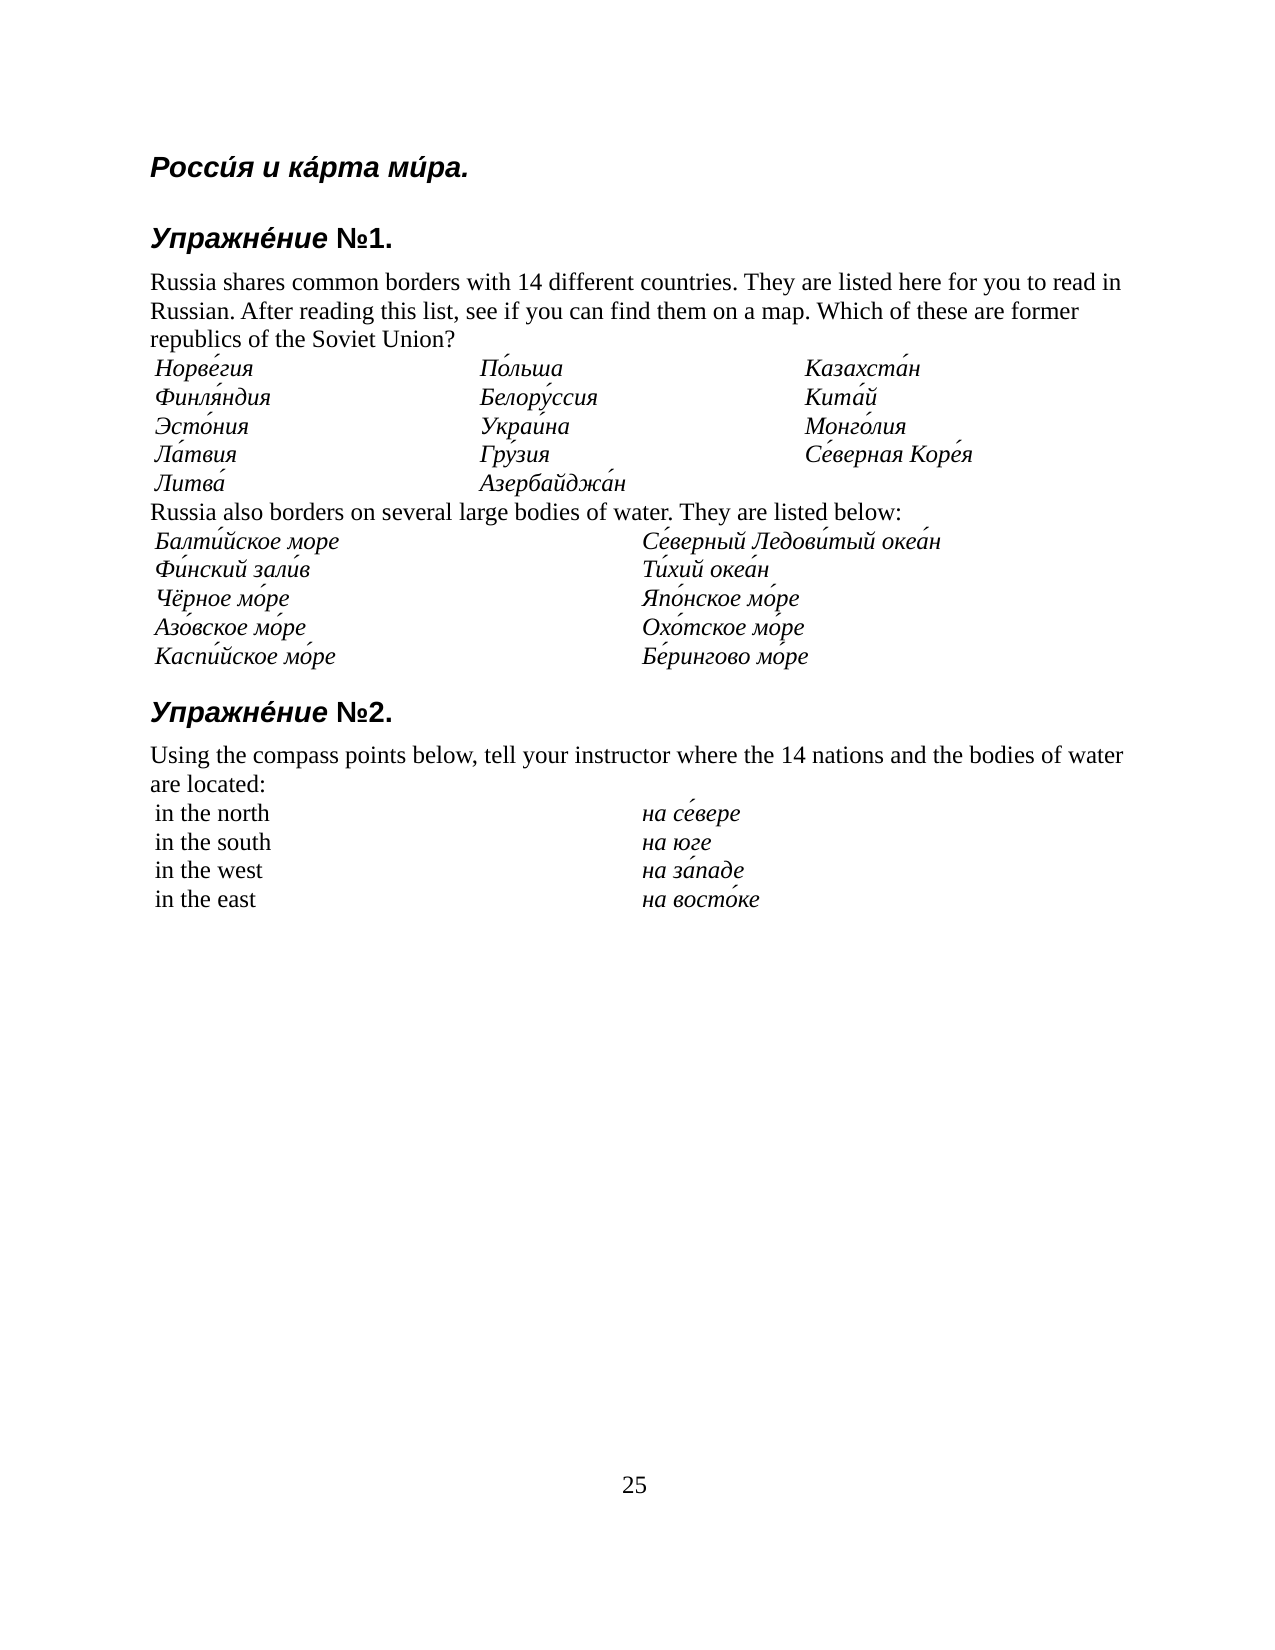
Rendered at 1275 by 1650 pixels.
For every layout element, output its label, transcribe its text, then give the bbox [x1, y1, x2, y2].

table_cell in the south [150, 827, 637, 856]
table_cell Чёрное мо́ре [150, 583, 637, 612]
table_cell Азо́вское мо́ре [150, 612, 637, 641]
table_header in the north [150, 798, 637, 827]
table_cell Ла́твия [150, 440, 475, 468]
table_cell Ти́хий океа́н [638, 555, 1125, 583]
table_header Се́верный Ледови́тый океа́н [638, 526, 1125, 554]
table_cell на восто́ке [638, 884, 1125, 913]
table_cell Литва́ [150, 468, 475, 497]
subtitle Упражне́ние №2. [150, 694, 1125, 728]
text Using the compass points below, tell your instructor where the 14 nations and the bodies of water are located: [150, 741, 1125, 798]
table_cell Каспи́йское мо́ре [150, 641, 637, 669]
table_cell Украи́на [475, 411, 800, 439]
table_header на се́вере [638, 798, 1125, 827]
table_cell in the east [150, 884, 637, 913]
table_cell Япо́нское мо́ре [638, 583, 1125, 612]
text Russia shares common borders with 14 different countries. They are listed here for you to read in Russian. After reading this list, see if you can find them on a map. Which of these are former republics of the Soviet Union? [150, 267, 1125, 353]
table_cell на юге [638, 827, 1125, 856]
table_cell Монго́лия [800, 411, 1125, 439]
table_cell in the west [150, 856, 637, 884]
subtitle Упражне́ние №1. [150, 221, 1125, 254]
table_cell Белору́ссия [475, 382, 800, 411]
table_cell Бе́рингово мо́ре [638, 641, 1125, 669]
table_cell [800, 468, 1125, 497]
table_header Балти́йское море [150, 526, 637, 554]
table_cell Фи́нский зали́в [150, 555, 637, 583]
table_header Казахста́н [800, 353, 1125, 382]
table_header По́льша [475, 353, 800, 382]
table_cell Финля́ндия [150, 382, 475, 411]
table_cell Се́верная Коре́я [800, 440, 1125, 468]
subtitle Росси́я и ка́рта ми́ра. [150, 150, 1125, 183]
table_cell Охо́тское мо́ре [638, 612, 1125, 641]
table_cell Гру́зия [475, 440, 800, 468]
table_cell Кита́й [800, 382, 1125, 411]
table_cell на за́паде [638, 856, 1125, 884]
table_cell Эсто́ния [150, 411, 475, 439]
table_cell Азербайджа́н [475, 468, 800, 497]
text Russia also borders on several large bodies of water. They are listed below: [150, 497, 1125, 526]
table_header Норве́гия [150, 353, 475, 382]
